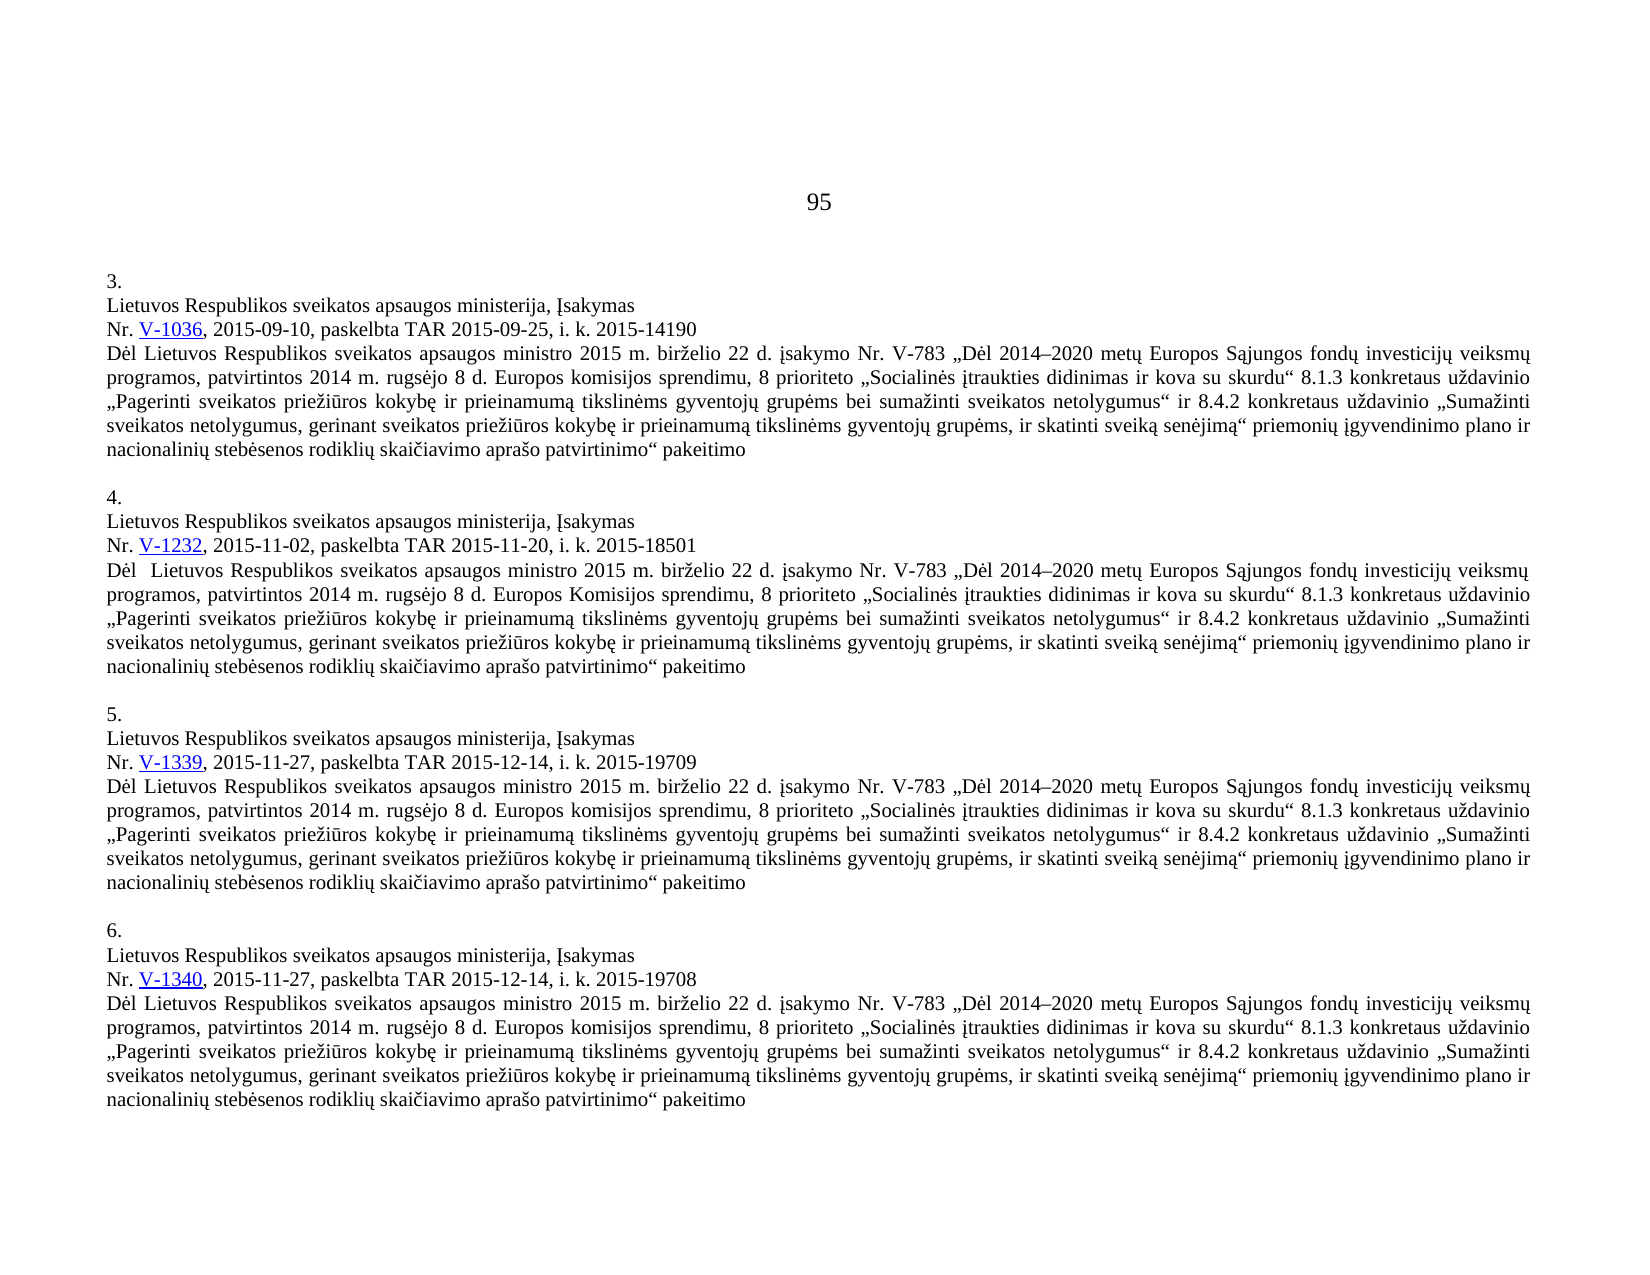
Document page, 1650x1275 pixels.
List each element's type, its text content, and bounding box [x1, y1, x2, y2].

text 3. [106, 269, 1532, 293]
text Dėl Lietuvos Respublikos sveikatos apsaugos ministro 2015 m. birželio 22 d. įsakymo Nr. V-783 „Dėl 2014–2020 metų Europos Sąjungos fondų investicijų veiksmų programos, patvirtintos 2014 m. rugsėjo 8 d. Europos Komisijos sprendimu, 8 prioriteto „Socialinės įtraukties didinimas ir kova su skurdu“ 8.1.3 konkretaus uždavinio „Pagerinti sveikatos priežiūros kokybę ir prieinamumą tikslinėms gyventojų grupėms bei sumažinti sveikatos netolygumus“ ir 8.4.2 konkretaus uždavinio „Sumažinti sveikatos netolygumus, gerinant sveikatos priežiūros kokybę ir prieinamumą tikslinėms gyventojų grupėms, ir skatinti sveiką senėjimą“ priemonių įgyvendinimo plano ir nacionalinių stebėsenos rodiklių skaičiavimo aprašo patvirtinimo“ pakeitimo [106, 557, 1532, 678]
text 4. [106, 485, 1532, 509]
text Lietuvos Respublikos sveikatos apsaugos ministerija, Įsakymas [106, 293, 1532, 317]
text Lietuvos Respublikos sveikatos apsaugos ministerija, Įsakymas [106, 726, 1532, 750]
text Dėl Lietuvos Respublikos sveikatos apsaugos ministro 2015 m. birželio 22 d. įsakymo Nr. V-783 „Dėl 2014–2020 metų Europos Sąjungos fondų investicijų veiksmų programos, patvirtintos 2014 m. rugsėjo 8 d. Europos komisijos sprendimu, 8 prioriteto „Socialinės įtraukties didinimas ir kova su skurdu“ 8.1.3 konkretaus uždavinio „Pagerinti sveikatos priežiūros kokybę ir prieinamumą tikslinėms gyventojų grupėms bei sumažinti sveikatos netolygumus“ ir 8.4.2 konkretaus uždavinio „Sumažinti sveikatos netolygumus, gerinant sveikatos priežiūros kokybę ir prieinamumą tikslinėms gyventojų grupėms, ir skatinti sveiką senėjimą“ priemonių įgyvendinimo plano ir nacionalinių stebėsenos rodiklių skaičiavimo aprašo patvirtinimo“ pakeitimo [106, 774, 1532, 894]
text Nr. V-1036, 2015-09-10, paskelbta TAR 2015-09-25, i. k. 2015-14190 [106, 317, 1532, 341]
text Nr. V-1232, 2015-11-02, paskelbta TAR 2015-11-20, i. k. 2015-18501 [106, 533, 1532, 557]
text Lietuvos Respublikos sveikatos apsaugos ministerija, Įsakymas [106, 942, 1532, 967]
text Nr. V-1339, 2015-11-27, paskelbta TAR 2015-12-14, i. k. 2015-19709 [106, 750, 1532, 774]
text Dėl Lietuvos Respublikos sveikatos apsaugos ministro 2015 m. birželio 22 d. įsakymo Nr. V-783 „Dėl 2014–2020 metų Europos Sąjungos fondų investicijų veiksmų programos, patvirtintos 2014 m. rugsėjo 8 d. Europos komisijos sprendimu, 8 prioriteto „Socialinės įtraukties didinimas ir kova su skurdu“ 8.1.3 konkretaus uždavinio „Pagerinti sveikatos priežiūros kokybę ir prieinamumą tikslinėms gyventojų grupėms bei sumažinti sveikatos netolygumus“ ir 8.4.2 konkretaus uždavinio „Sumažinti sveikatos netolygumus, gerinant sveikatos priežiūros kokybę ir prieinamumą tikslinėms gyventojų grupėms, ir skatinti sveiką senėjimą“ priemonių įgyvendinimo plano ir nacionalinių stebėsenos rodiklių skaičiavimo aprašo patvirtinimo“ pakeitimo [106, 991, 1532, 1111]
text Nr. V-1340, 2015-11-27, paskelbta TAR 2015-12-14, i. k. 2015-19708 [106, 967, 1532, 991]
text Dėl Lietuvos Respublikos sveikatos apsaugos ministro 2015 m. birželio 22 d. įsakymo Nr. V-783 „Dėl 2014–2020 metų Europos Sąjungos fondų investicijų veiksmų programos, patvirtintos 2014 m. rugsėjo 8 d. Europos komisijos sprendimu, 8 prioriteto „Socialinės įtraukties didinimas ir kova su skurdu“ 8.1.3 konkretaus uždavinio „Pagerinti sveikatos priežiūros kokybę ir prieinamumą tikslinėms gyventojų grupėms bei sumažinti sveikatos netolygumus“ ir 8.4.2 konkretaus uždavinio „Sumažinti sveikatos netolygumus, gerinant sveikatos priežiūros kokybę ir prieinamumą tikslinėms gyventojų grupėms, ir skatinti sveiką senėjimą“ priemonių įgyvendinimo plano ir nacionalinių stebėsenos rodiklių skaičiavimo aprašo patvirtinimo“ pakeitimo [106, 341, 1532, 461]
text Lietuvos Respublikos sveikatos apsaugos ministerija, Įsakymas [106, 509, 1532, 533]
text 6. [106, 918, 1532, 942]
text 5. [106, 702, 1532, 726]
